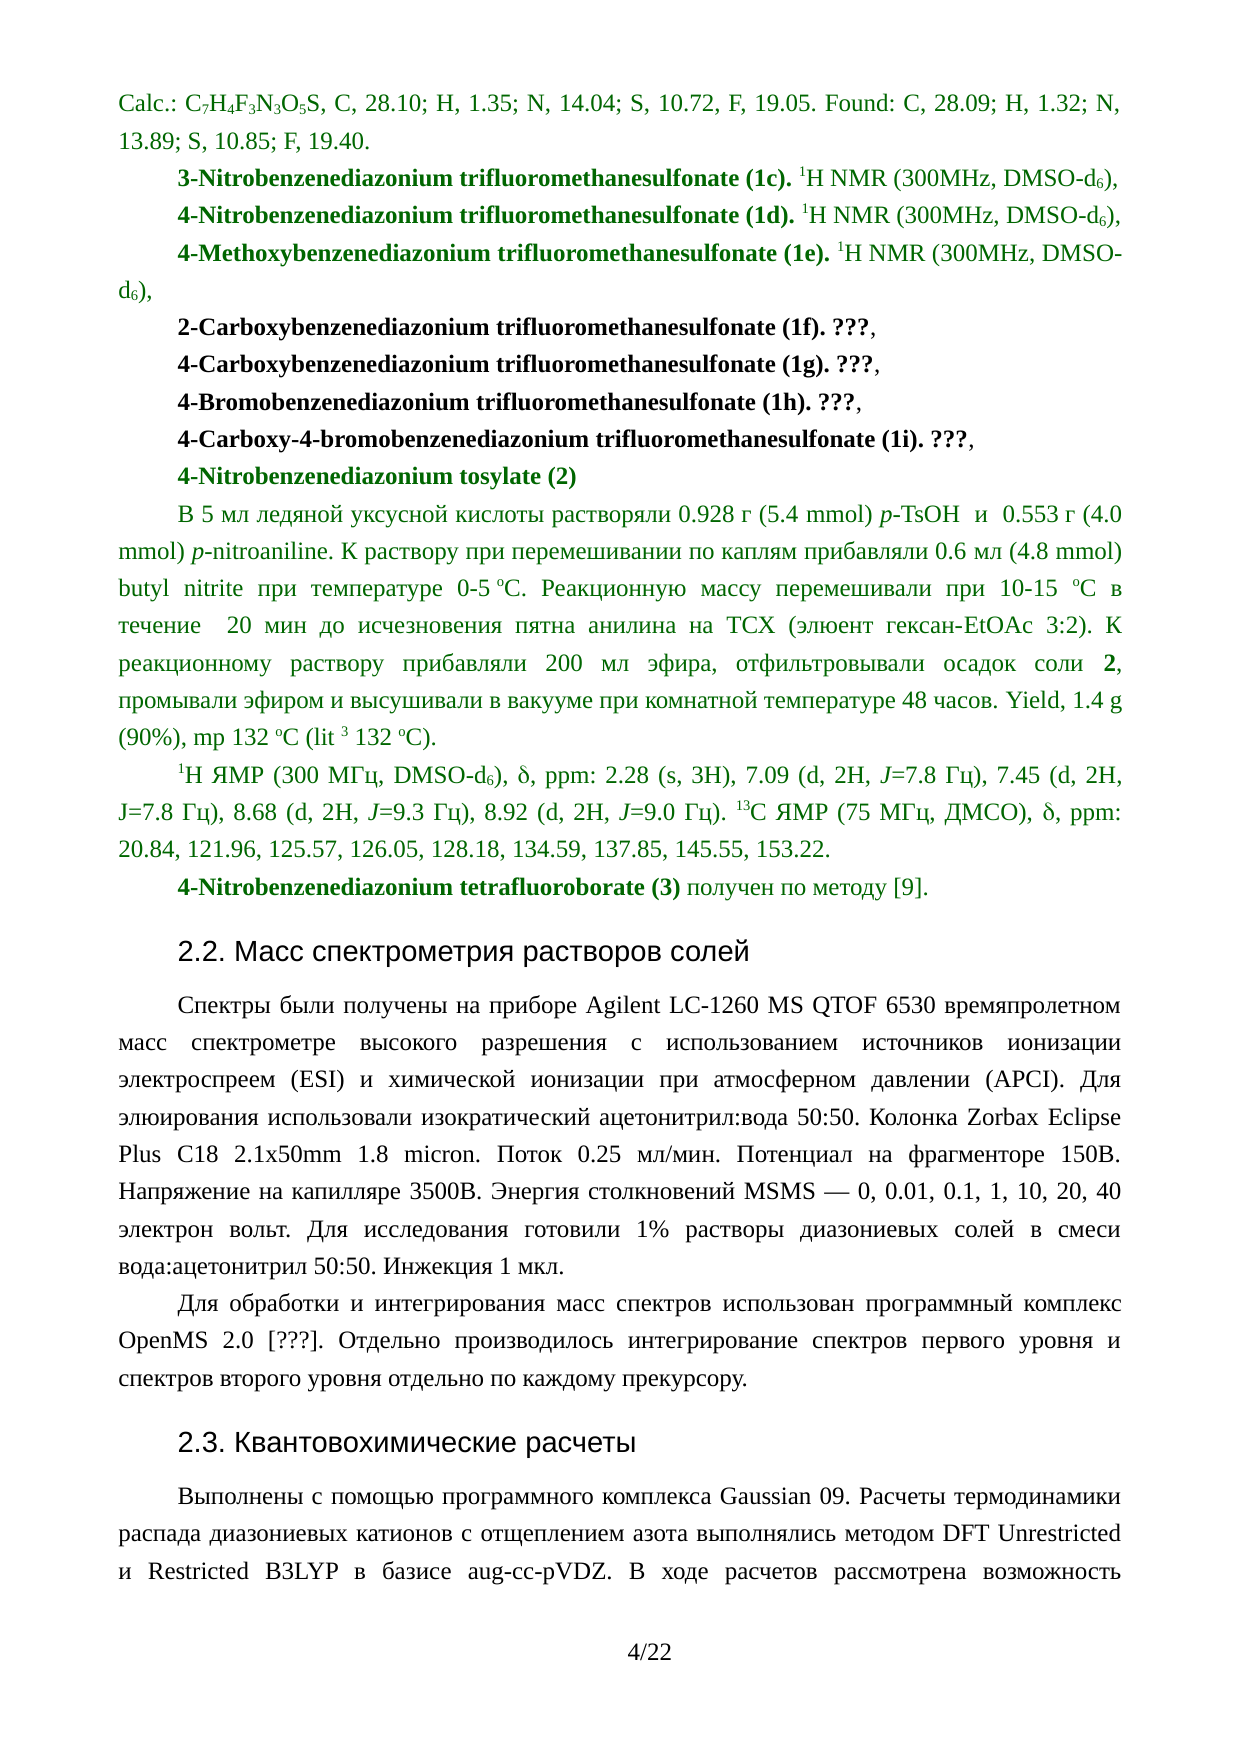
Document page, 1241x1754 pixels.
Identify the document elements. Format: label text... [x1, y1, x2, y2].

text 4-Carboxybenzenediazonium trifluoromethanesulfonate (1g). ???, [118, 349, 1122, 378]
text 1H ЯМР (300 МГц, DMSO-d6), , ppm: 2.28 (s, 3H), 7.09 (d, 2H, J=7.8 Гц), 7.45 (d, 2H, J=7.8 Гц), 8.68 (d, 2H, J=9.3 Гц), 8.92 (d, 2H, J=9.0 Гц). 13C ЯМР (75 МГц, ДМСО), , ppm: 20.84, 121.96, 125.57, 126.05, 128.18, 134.59, 137.85, 145.55, 153.22. [118, 760, 1122, 863]
text 3-Nitrobenzenediazonium trifluoromethanesulfonate (1c). 1H NMR (300MHz, DMSO-d6), [118, 163, 1122, 192]
text 4-Nitrobenzenediazonium trifluoromethanesulfonate (1d). 1H NMR (300MHz, DMSO-d6), [118, 200, 1122, 229]
text 4-Nitrobenzenediazonium tosylate (2) [118, 461, 1122, 490]
text 4-Methoxybenzenediazonium trifluoromethanesulfonate (1e). 1H NMR (300MHz, DMSO-d6), [118, 238, 1122, 304]
text 4-Nitrobenzenediazonium tetrafluoroborate (3) получен по методу [9]. [118, 872, 1122, 900]
text 4-Bromobenzenediazonium trifluoromethanesulfonate (1h). ???, [118, 387, 1122, 416]
text 2-Carboxybenzenediazonium trifluoromethanesulfonate (1f). ???, [118, 312, 1122, 341]
text В 5 мл ледяной уксусной кислоты растворяли 0.928 г (5.4 mmol) p-TsOH и 0.553 г (4.0 mmol) p-nitroaniline. К раствору при перемешивании по каплям прибавляли 0.6 мл (4.8 mmol) butyl nitrite при температуре 0-5 оС. Реакционную массу перемешивали при 10-15 оС в течение 20 мин до исчезновения пятна анилина на ТСХ (элюент гексан-EtOAc 3:2). К реакционному раствору прибавляли 200 мл эфира, отфильтровывали осадок соли 2, промывали эфиром и высушивали в вакууме при комнатной температуре 48 часов. Yield, 1.4 g (90%), mp 132 oC (lit 3 132 oC). [118, 499, 1122, 751]
subtitle 2.3. Квантовохимические расчеты [177, 1425, 1122, 1459]
subtitle 2.2. Масс спектрометрия растворов солей [177, 934, 1122, 967]
text Calc.: C7H4F3N3O5S, C, 28.10; H, 1.35; N, 14.04; S, 10.72, F, 19.05. Found: C, 28.09; H, 1.32; N, 13.89; S, 10.85; F, 19.40. [118, 88, 1122, 154]
text Для обработки и интегрирования масс спектров использован программный комплекс OpenMS 2.0 [???]. Отдельно производилось интегрирование спектров первого уровня и спектров второго уровня отдельно по каждому прекурсору. [118, 1288, 1122, 1392]
text Спектры были получены на приборе Agilent LC-1260 MS QTOF 6530 времяпролетном масс спектрометре высокого разрешения c использованием источников ионизации электроспреем (ESI) и химической ионизации при атмосферном давлении (APCI). Для элюирования использовали изократический ацетонитрил:вода 50:50. Колонка Zorbax Eclipse Plus C18 2.1x50mm 1.8 micron. Поток 0.25 мл/мин. Потенциал на фрагменторе 150В. Напряжение на капилляре 3500В. Энергия столкновений MSMS — 0, 0.01, 0.1, 1, 10, 20, 40 электрон вольт. Для исследования готовили 1% растворы диазониевых солей в смеси вода:ацетонитрил 50:50. Инжекция 1 мкл. [118, 990, 1122, 1280]
text 4-Carboxy-4-bromobenzenediazonium trifluoromethanesulfonate (1i). ???, [118, 424, 1122, 453]
list Выполнены с помощью программного комплекса Gaussian 09. Расчеты термодинамики распада диазониевых катионов с отщеплением азота выполнялись методом DFT Unrestricted и Restricted B3LYP в базисе aug-cc-pVDZ. В ходе расчетов рассмотрена возможность [118, 1481, 1122, 1584]
